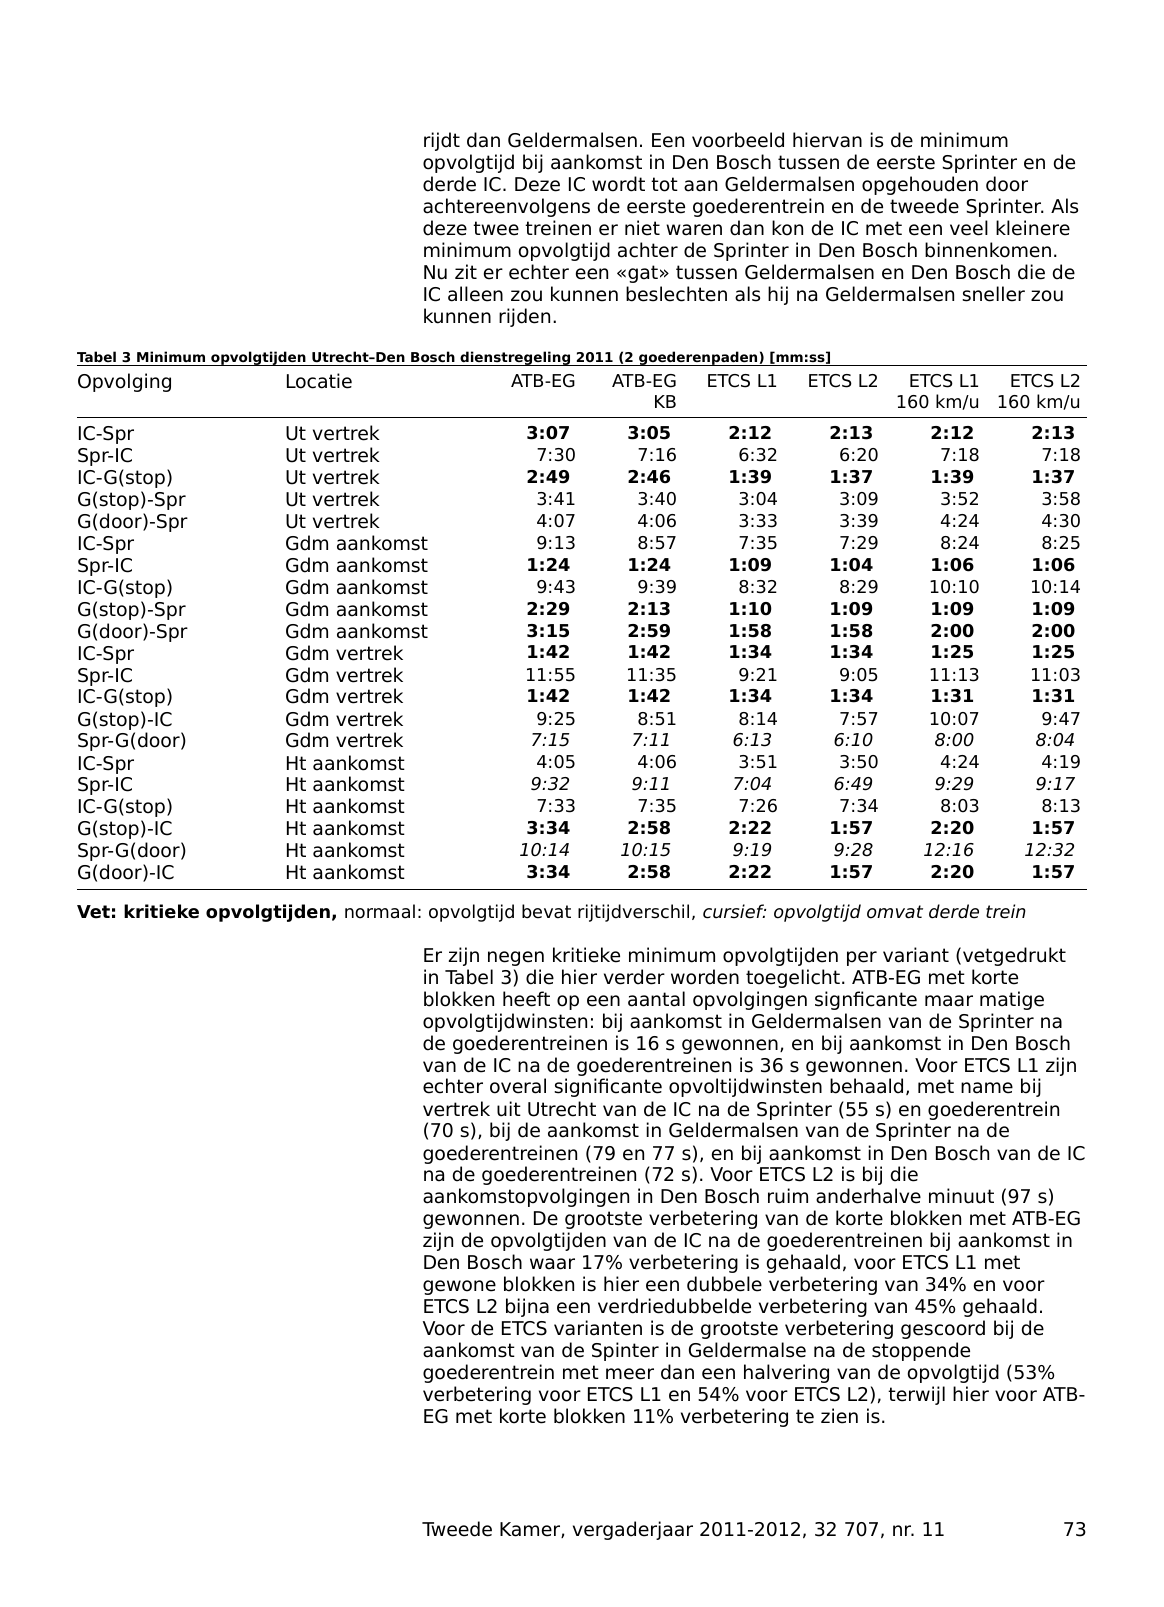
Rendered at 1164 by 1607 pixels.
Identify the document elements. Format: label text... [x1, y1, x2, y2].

table_cell Gdm aankomst [279, 599, 481, 621]
table_cell G(door)-Spr [77, 511, 279, 533]
table_cell 2:58 [582, 818, 683, 840]
table_cell 8:00 [885, 730, 986, 752]
table_cell 7:35 [582, 796, 683, 818]
table_cell ATB-EG KB [582, 366, 683, 417]
table_cell Gdm vertrek [279, 643, 481, 664]
table_cell 6:13 [683, 730, 784, 752]
table_cell 2:00 [986, 621, 1087, 642]
table_cell 7:26 [683, 796, 784, 818]
table_cell 1:34 [784, 686, 884, 708]
table_cell IC-G(stop) [77, 577, 279, 598]
table_cell G(door)-Spr [77, 621, 279, 642]
table_cell 1:37 [784, 467, 884, 489]
table_cell 8:25 [986, 533, 1087, 554]
table_cell 2:20 [885, 862, 986, 889]
table_cell G(stop)-IC [77, 709, 279, 730]
table_cell 9:05 [784, 665, 884, 686]
table_cell IC-Spr [77, 533, 279, 554]
table_cell 3:34 [481, 862, 582, 889]
table_cell Spr-G(door) [77, 730, 279, 752]
table_cell 9:17 [986, 774, 1087, 796]
table_cell 1:09 [784, 599, 884, 621]
table_cell Gdm aankomst [279, 577, 481, 598]
table_cell 7:35 [683, 533, 784, 554]
table_cell 2:46 [582, 467, 683, 489]
table_cell 2:12 [683, 418, 784, 445]
table_cell Ut vertrek [279, 445, 481, 467]
table_cell 9:19 [683, 840, 784, 862]
table_cell ETCS L2 160 km/u [986, 366, 1087, 417]
table_cell 3:40 [582, 489, 683, 511]
table_cell 1:34 [784, 643, 884, 664]
table_cell 1:42 [582, 686, 683, 708]
table_cell 1:24 [582, 555, 683, 577]
table_cell 9:28 [784, 840, 884, 862]
table_cell Gdm vertrek [279, 665, 481, 686]
table_cell 9:32 [481, 774, 582, 796]
table_header Tabel 3 Minimum opvolgtijden Utrecht–Den Bosch dienstregeling 2011 (2 goederenpaden) [mm:ss] [77, 350, 1087, 365]
table_cell 7:11 [582, 730, 683, 752]
table_cell Spr-IC [77, 555, 279, 577]
table_cell 1:25 [986, 643, 1087, 664]
table_cell 3:04 [683, 489, 784, 511]
table_cell 7:18 [986, 445, 1087, 467]
table_cell 4:30 [986, 511, 1087, 533]
table_cell 3:52 [885, 489, 986, 511]
table_cell 8:57 [582, 533, 683, 554]
table_cell Gdm vertrek [279, 709, 481, 730]
table_cell ATB-EG [481, 366, 582, 417]
table_cell 3:15 [481, 621, 582, 642]
table_cell 1:09 [986, 599, 1087, 621]
table_cell 8:13 [986, 796, 1087, 818]
table_cell 1:37 [986, 467, 1087, 489]
table_cell 7:34 [784, 796, 884, 818]
table_cell 4:24 [885, 511, 986, 533]
table_cell Ht aankomst [279, 840, 481, 862]
table_cell Ut vertrek [279, 467, 481, 489]
table_cell 1:34 [683, 643, 784, 664]
table_cell 7:15 [481, 730, 582, 752]
table_cell 4:06 [582, 753, 683, 774]
table_cell 2:29 [481, 599, 582, 621]
table_cell 4:19 [986, 753, 1087, 774]
table_cell 10:14 [481, 840, 582, 862]
table_cell 1:31 [885, 686, 986, 708]
table_cell G(stop)-IC [77, 818, 279, 840]
table_cell Spr-IC [77, 445, 279, 467]
table_cell 1:10 [683, 599, 784, 621]
table_cell 7:29 [784, 533, 884, 554]
table_cell Ut vertrek [279, 511, 481, 533]
table_cell 11:03 [986, 665, 1087, 686]
table_cell Gdm aankomst [279, 621, 481, 642]
table_cell Ut vertrek [279, 418, 481, 445]
table_cell 9:21 [683, 665, 784, 686]
table_cell 2:00 [885, 621, 986, 642]
table_cell 10:15 [582, 840, 683, 862]
table_cell 11:55 [481, 665, 582, 686]
table_cell 1:25 [885, 643, 986, 664]
table_cell 3:05 [582, 418, 683, 445]
table_cell 9:43 [481, 577, 582, 598]
table_cell 1:39 [885, 467, 986, 489]
table_cell 12:16 [885, 840, 986, 862]
table_cell 1:57 [784, 862, 884, 889]
table_cell 10:10 [885, 577, 986, 598]
table_cell ETCS L1 160 km/u [885, 366, 986, 417]
table_cell 10:14 [986, 577, 1087, 598]
table_cell IC-G(stop) [77, 686, 279, 708]
table_cell 3:07 [481, 418, 582, 445]
table_cell 1:58 [784, 621, 884, 642]
table_cell 1:58 [683, 621, 784, 642]
table_cell 9:47 [986, 709, 1087, 730]
table_cell ETCS L1 [683, 366, 784, 417]
table_cell 2:49 [481, 467, 582, 489]
table_cell 7:18 [885, 445, 986, 467]
table_cell 2:22 [683, 862, 784, 889]
table_cell IC-G(stop) [77, 467, 279, 489]
table_cell 6:10 [784, 730, 884, 752]
table_cell 2:12 [885, 418, 986, 445]
table_cell 2:13 [986, 418, 1087, 445]
table_cell 7:57 [784, 709, 884, 730]
table_cell 7:33 [481, 796, 582, 818]
table_cell 8:03 [885, 796, 986, 818]
table_cell 1:42 [481, 686, 582, 708]
table_cell 1:04 [784, 555, 884, 577]
table_cell Ht aankomst [279, 774, 481, 796]
table_cell 7:30 [481, 445, 582, 467]
table_cell 7:04 [683, 774, 784, 796]
table_cell Vet: kritieke opvolgtijden, normaal: opvolgtijd bevat rijtijdverschil, cursief: opvolgtijd omvat derde trein [77, 890, 1087, 922]
table_cell ETCS L2 [784, 366, 884, 417]
table_cell 11:35 [582, 665, 683, 686]
table_cell 11:13 [885, 665, 986, 686]
table_cell G(stop)-Spr [77, 599, 279, 621]
table_cell IC-G(stop) [77, 796, 279, 818]
table_cell Gdm aankomst [279, 555, 481, 577]
table_cell G(stop)-Spr [77, 489, 279, 511]
table_cell 1:09 [885, 599, 986, 621]
text Er zijn negen kritieke minimum opvolgtijden per variant (vetgedrukt in Tabel 3) die hier verder worden toegelicht. ATB-EG met korte blokken heeft op een aantal opvolgingen signficante maar matige opvolgtijdwinsten: bij aankomst in Geldermalsen van de Sprinter na de goederentreinen is 16 s gewonnen, en bij aankomst in Den Bosch van de IC na de goederentreinen is 36 s gewonnen. Voor ETCS L1 zijn echter overal significante opvoltijdwinsten behaald, met name bij vertrek uit Utrecht van de IC na de Sprinter (55 s) en goederentrein (70 s), bij de aankomst in Geldermalsen van de Sprinter na de goederentreinen (79 en 77 s), en bij aankomst in Den Bosch van de IC na de goederentreinen (72 s). Voor ETCS L2 is bij die aankomstopvolgingen in Den Bosch ruim anderhalve minuut (97 s) gewonnen. De grootste verbetering van de korte blokken met ATB-EG zijn de opvolgtijden van de IC na de goederentreinen bij aankomst in Den Bosch waar 17% verbetering is gehaald, voor ETCS L1 met gewone blokken is hier een dubbele verbetering van 34% en voor ETCS L2 bijna een verdriedubbelde verbetering van 45% gehaald. Voor de ETCS varianten is de grootste verbetering gescoord bij de aankomst van de Spinter in Geldermalse na de stoppende goederentrein met meer dan een halvering van de opvolgtijd (53% verbetering voor ETCS L1 en 54% voor ETCS L2), terwijl hier voor ATB-EG met korte blokken 11% verbetering te zien is. [422, 944, 1087, 1428]
table_cell Gdm aankomst [279, 533, 481, 554]
table_cell 2:58 [582, 862, 683, 889]
table_cell 3:58 [986, 489, 1087, 511]
table_cell IC-Spr [77, 753, 279, 774]
table_cell Spr-IC [77, 774, 279, 796]
table_cell 8:04 [986, 730, 1087, 752]
table_cell 4:24 [885, 753, 986, 774]
table_cell 6:49 [784, 774, 884, 796]
table_cell 3:41 [481, 489, 582, 511]
table_cell 4:05 [481, 753, 582, 774]
table_cell 1:31 [986, 686, 1087, 708]
table_cell Spr-IC [77, 665, 279, 686]
table_cell 1:09 [683, 555, 784, 577]
table_cell Locatie [279, 366, 481, 417]
table_cell 9:13 [481, 533, 582, 554]
table_cell Ht aankomst [279, 753, 481, 774]
table_cell Gdm vertrek [279, 730, 481, 752]
table_cell 4:07 [481, 511, 582, 533]
table_cell 2:59 [582, 621, 683, 642]
table_cell 1:57 [784, 818, 884, 840]
table_cell 3:09 [784, 489, 884, 511]
table_cell 8:32 [683, 577, 784, 598]
table_cell 10:07 [885, 709, 986, 730]
table_cell G(door)-IC [77, 862, 279, 889]
table_cell 6:32 [683, 445, 784, 467]
table_cell 8:51 [582, 709, 683, 730]
table_cell 4:06 [582, 511, 683, 533]
table_cell Ht aankomst [279, 818, 481, 840]
table_cell 8:14 [683, 709, 784, 730]
text rijdt dan Geldermalsen. Een voorbeeld hiervan is de minimum opvolgtijd bij aankomst in Den Bosch tussen de eerste Sprinter en de derde IC. Deze IC wordt tot aan Geldermalsen opgehouden door achtereenvolgens de eerste goederentrein en de tweede Sprinter. Als deze twee treinen er niet waren dan kon de IC met een veel kleinere minimum opvolgtijd achter de Sprinter in Den Bosch binnenkomen. Nu zit er echter een «gat» tussen Geldermalsen en Den Bosch die de IC alleen zou kunnen beslechten als hij na Geldermalsen sneller zou kunnen rijden. [422, 130, 1087, 328]
table_cell 3:34 [481, 818, 582, 840]
table_cell 6:20 [784, 445, 884, 467]
table_cell 8:24 [885, 533, 986, 554]
table_cell 12:32 [986, 840, 1087, 862]
table_cell 1:42 [481, 643, 582, 664]
table_cell IC-Spr [77, 643, 279, 664]
table_cell IC-Spr [77, 418, 279, 445]
table_cell 1:24 [481, 555, 582, 577]
table_cell 1:34 [683, 686, 784, 708]
table_cell 9:29 [885, 774, 986, 796]
table_cell 1:06 [986, 555, 1087, 577]
table_cell 3:39 [784, 511, 884, 533]
table_cell Gdm vertrek [279, 686, 481, 708]
table_cell 3:51 [683, 753, 784, 774]
table_cell 8:29 [784, 577, 884, 598]
table_cell 2:13 [582, 599, 683, 621]
table_cell 1:06 [885, 555, 986, 577]
table_cell Ht aankomst [279, 796, 481, 818]
table_cell 1:42 [582, 643, 683, 664]
table_cell 2:20 [885, 818, 986, 840]
table_cell Ut vertrek [279, 489, 481, 511]
table_cell 1:57 [986, 862, 1087, 889]
table_cell Ht aankomst [279, 862, 481, 889]
table_cell Opvolging [77, 366, 279, 417]
table_cell 1:57 [986, 818, 1087, 840]
table_cell 3:33 [683, 511, 784, 533]
table_cell 9:25 [481, 709, 582, 730]
table_cell 3:50 [784, 753, 884, 774]
table_cell 9:11 [582, 774, 683, 796]
table_cell 1:39 [683, 467, 784, 489]
table_cell 7:16 [582, 445, 683, 467]
table_cell 2:22 [683, 818, 784, 840]
table_cell Spr-G(door) [77, 840, 279, 862]
table_cell 9:39 [582, 577, 683, 598]
table_cell 2:13 [784, 418, 884, 445]
